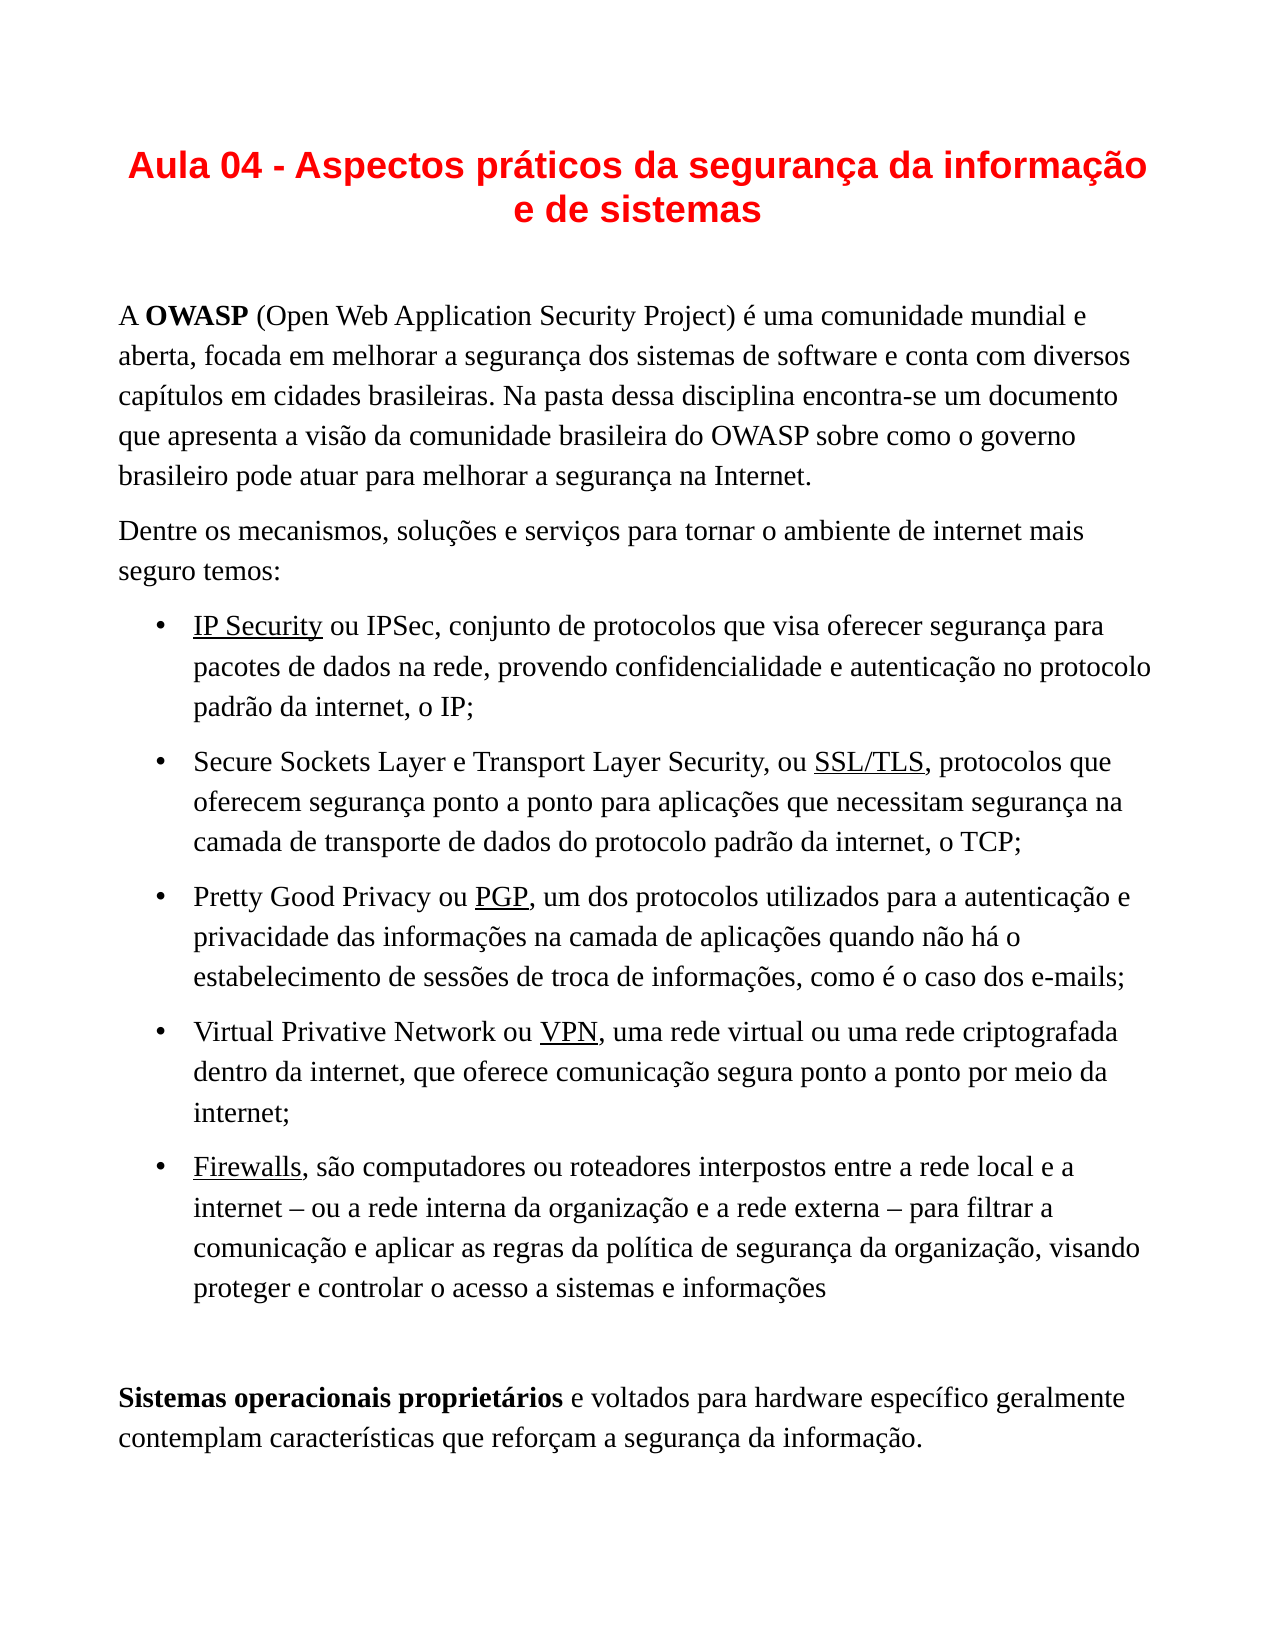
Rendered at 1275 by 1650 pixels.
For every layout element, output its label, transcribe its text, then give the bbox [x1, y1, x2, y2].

subtitle Aula 04 - Aspectos práticos da segurança da informação e de sistemas [118, 143, 1157, 230]
list Firewalls, são computadores ou roteadores interpostos entre a rede local e a internet – ou a rede interna da organização e a rede externa – para filtrar a comunicação e aplicar as regras da política de segurança da organização, visando proteger e controlar o acesso a sistemas e informações [156, 1149, 1157, 1304]
list Virtual Privative Network ou VPN, uma rede virtual ou uma rede criptografada dentro da internet, que oferece comunicação segura ponto a ponto por meio da internet; [156, 1014, 1157, 1128]
list IP Security ou IPSec, conjunto de protocolos que visa oferecer segurança para pacotes de dados na rede, provendo confidencialidade e autenticação no protocolo padrão da internet, o IP; [156, 608, 1157, 722]
list Secure Sockets Layer e Transport Layer Security, ou SSL/TLS, protocolos que oferecem segurança ponto a ponto para aplicações que necessitam segurança na camada de transporte de dados do protocolo padrão da internet, o TCP; [156, 744, 1157, 858]
list Pretty Good Privacy ou PGP, um dos protocolos utilizados para a autenticação e privacidade das informações na camada de aplicações quando não há o estabelecimento de sessões de troca de informações, como é o caso dos e-mails; [156, 879, 1157, 993]
text A OWASP (Open Web Application Security Project) é uma comunidade mundial e aberta, focada em melhorar a segurança dos sistemas de software e conta com diversos capítulos em cidades brasileiras. Na pasta dessa disciplina encontra-se um documento que apresenta a visão da comunidade brasileira do OWASP sobre como o governo brasileiro pode atuar para melhorar a segurança na Internet. [118, 298, 1157, 492]
text Sistemas operacionais proprietários e voltados para hardware específico geralmente contemplam características que reforçam a segurança da informação. [118, 1380, 1157, 1454]
text Dentre os mecanismos, soluções e serviços para tornar o ambiente de internet mais seguro temos: [118, 513, 1157, 587]
